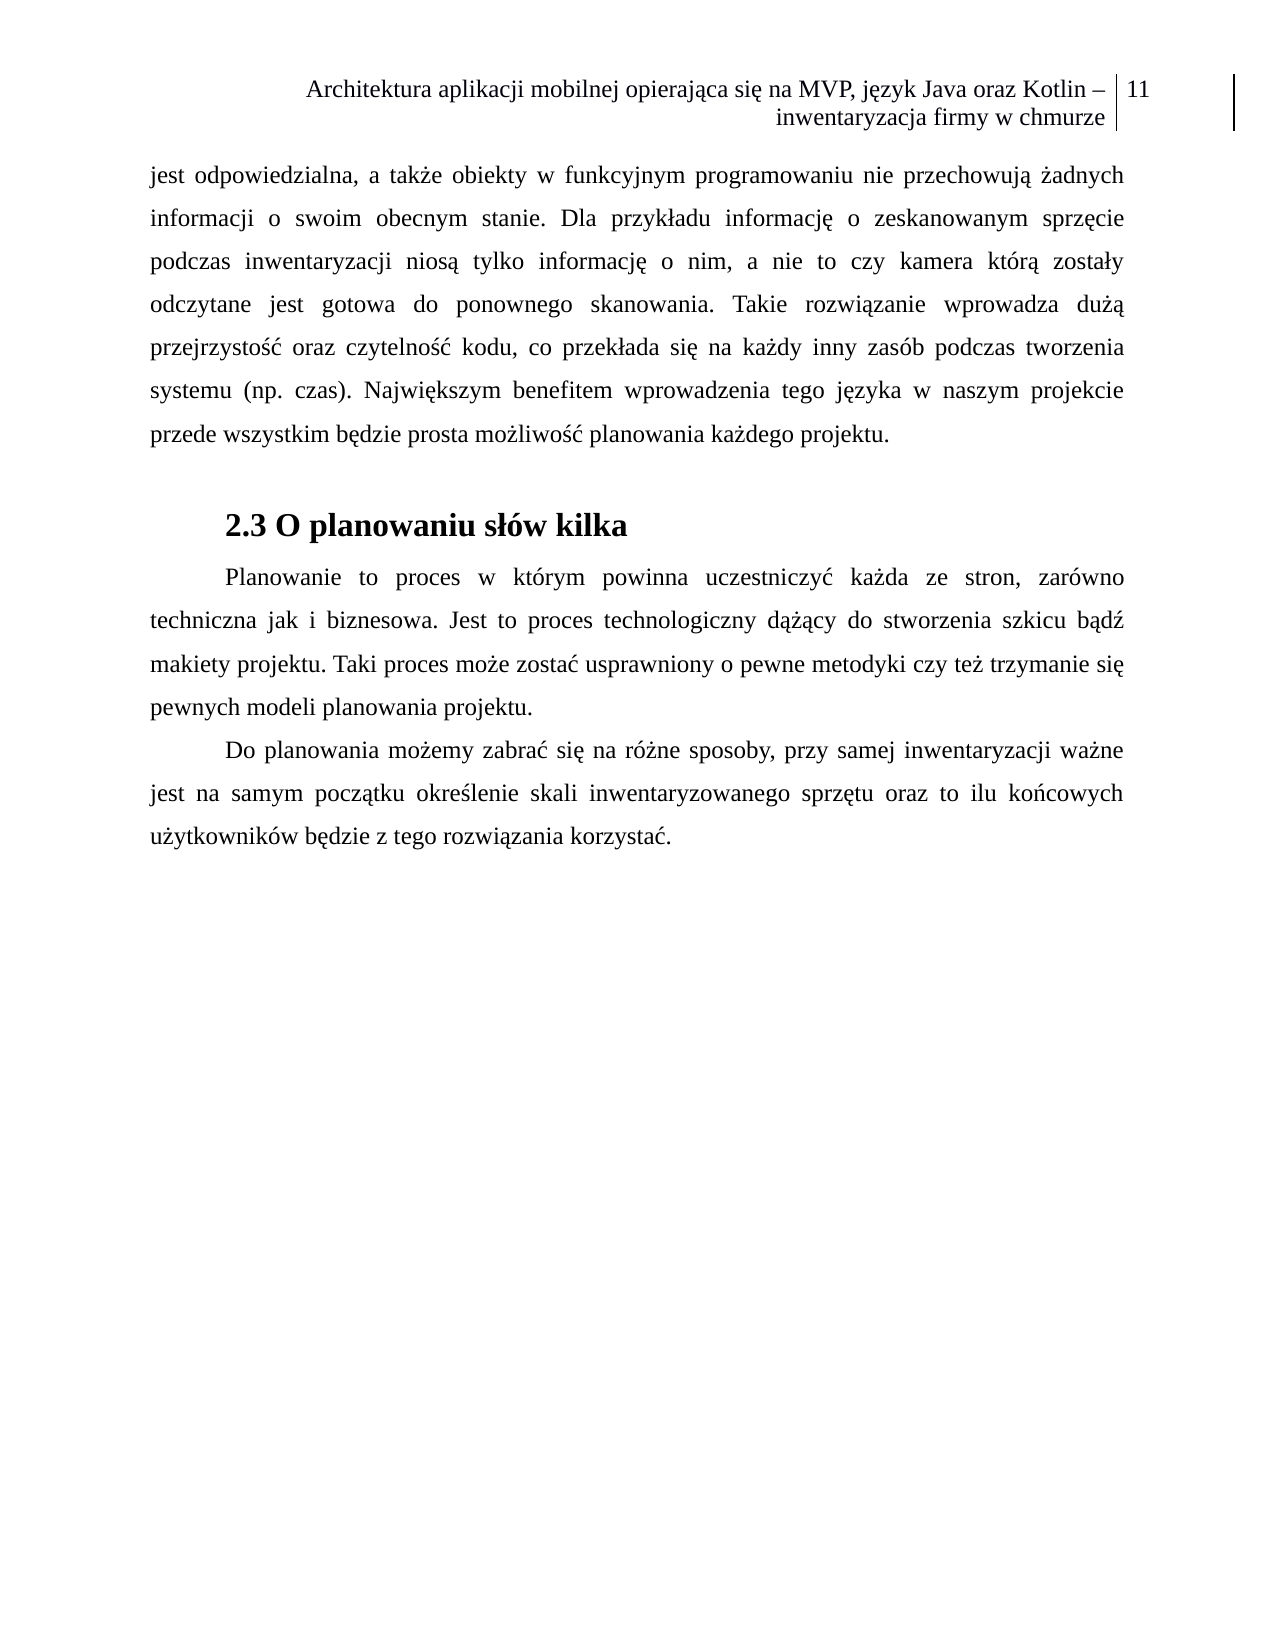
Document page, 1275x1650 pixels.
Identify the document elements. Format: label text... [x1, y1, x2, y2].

text 2.3 O planowaniu słów kilka [150, 505, 1125, 543]
text jest odpowiedzialna, a także obiekty w funkcyjnym programowaniu nie przechowują żadnych informacji o swoim obecnym stanie. Dla przykładu informację o zeskanowanym sprzęcie podczas inwentaryzacji niosą tylko informację o nim, a nie to czy kamera którą zostały odczytane jest gotowa do ponownego skanowania. Takie rozwiązanie wprowadza dużą przejrzystość oraz czytelność kodu, co przekłada się na każdy inny zasób podczas tworzenia systemu (np. czas). Największym benefitem wprowadzenia tego języka w naszym projekcie przede wszystkim będzie prosta możliwość planowania każdego projektu. [150, 160, 1125, 447]
text Do planowania możemy zabrać się na różne sposoby, przy samej inwentaryzacji ważne jest na samym początku określenie skali inwentaryzowanego sprzętu oraz to ilu końcowych użytkowników będzie z tego rozwiązania korzystać. [150, 735, 1125, 850]
text Planowanie to proces w którym powinna uczestniczyć każda ze stron, zarówno techniczna jak i biznesowa. Jest to proces technologiczny dążący do stworzenia szkicu bądź makiety projektu. Taki proces może zostać usprawniony o pewne metodyki czy też trzymanie się pewnych modeli planowania projektu. [150, 562, 1125, 721]
